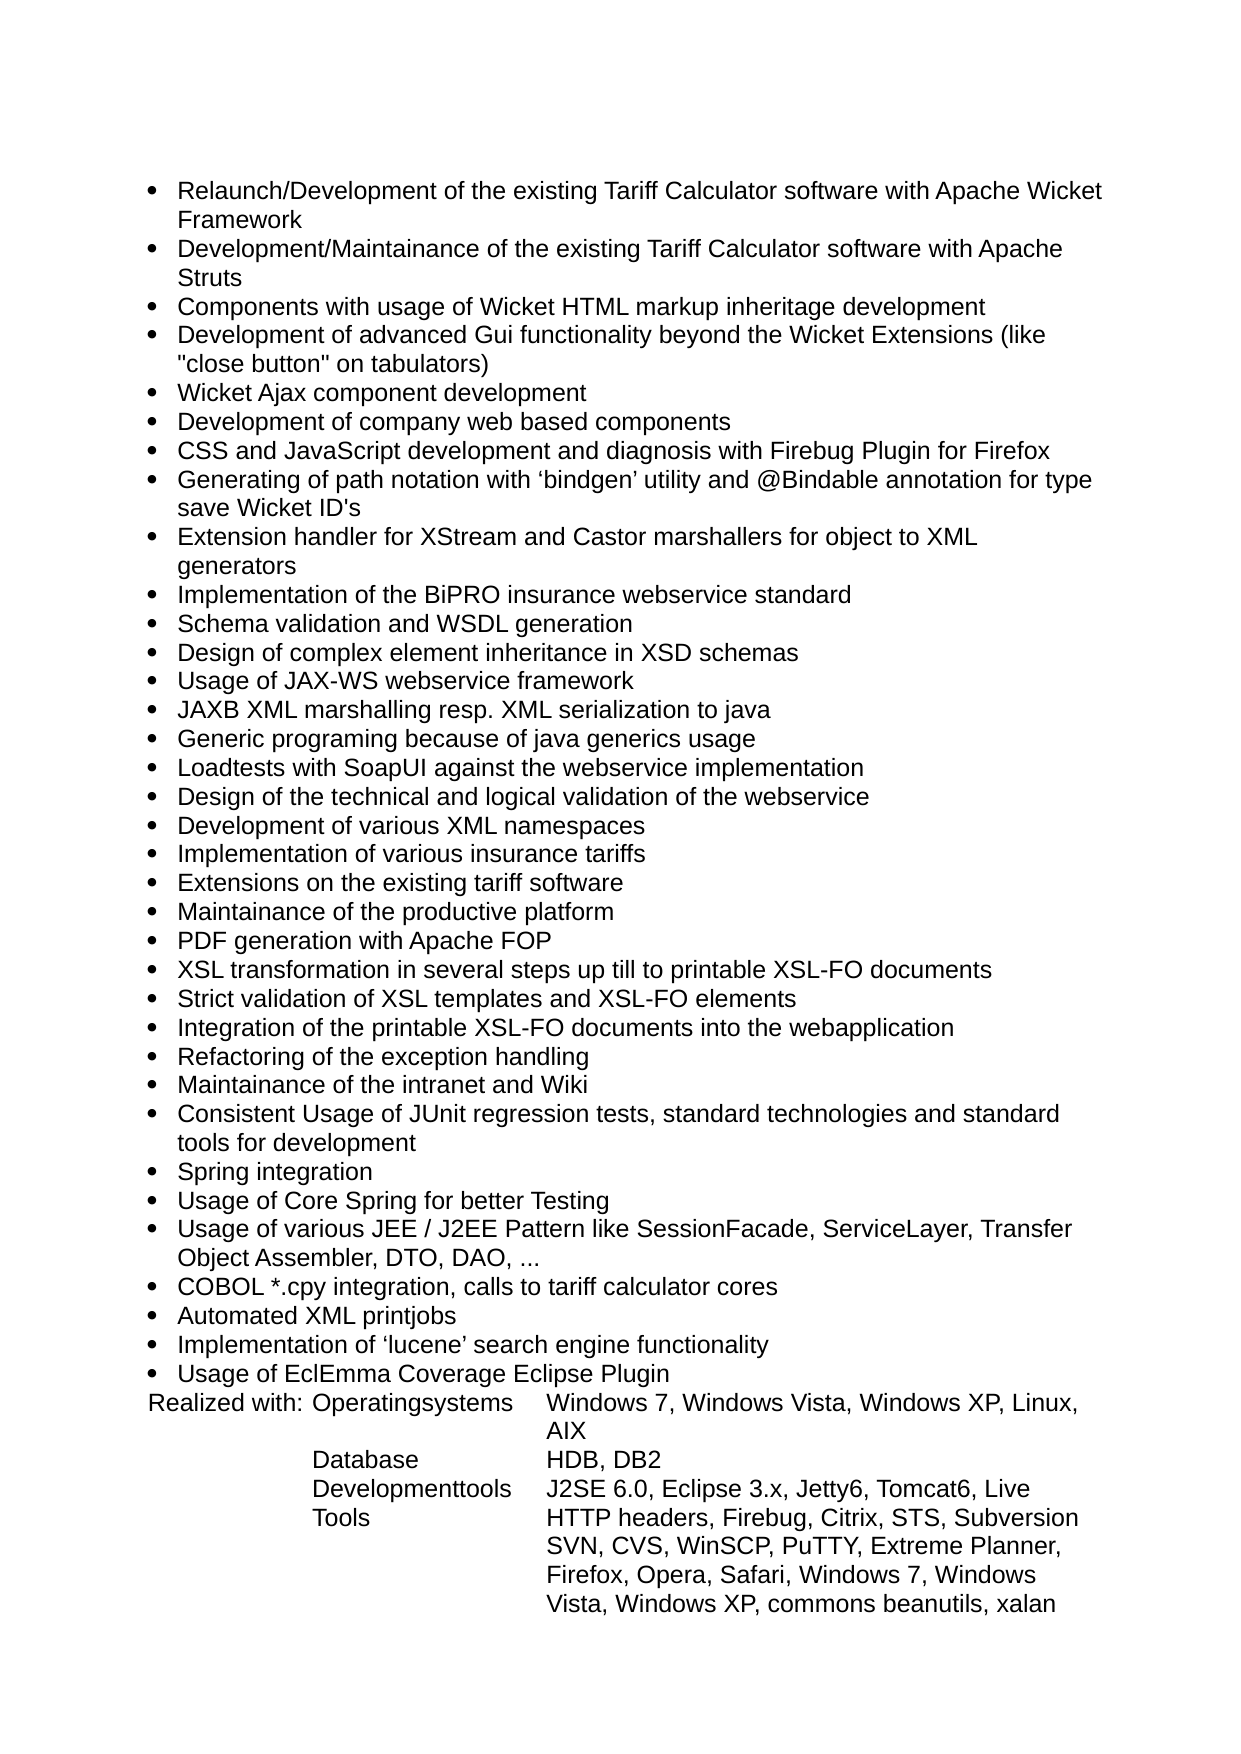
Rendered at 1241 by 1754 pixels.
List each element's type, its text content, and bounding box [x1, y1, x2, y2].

list Schema validation and WSDL generation [148, 609, 1104, 637]
table_header Operatingsystems [309, 1388, 543, 1445]
list Maintainance of the productive platform [148, 897, 1104, 926]
list Automated XML printjobs [148, 1301, 1104, 1330]
list Implementation of various insurance tariffs [148, 839, 1104, 868]
list Loadtests with SoapUI against the webservice implementation [148, 753, 1104, 782]
list Consistent Usage of JUnit regression tests, standard technologies and standard tools for development [148, 1099, 1104, 1157]
list Usage of various JEE / J2EE Pattern like SessionFacade, ServiceLayer, Transfer Object Assembler, DTO, DAO, ... [148, 1214, 1104, 1272]
list Extensions on the existing tariff software [148, 868, 1104, 897]
list Usage of JAX-WS webservice framework [148, 666, 1104, 695]
list Refactoring of the exception handling [148, 1041, 1104, 1070]
list Design of complex element inheritance in XSD schemas [148, 637, 1104, 666]
list COBOL *.cpy integration, calls to tariff calculator cores [148, 1272, 1104, 1301]
list Implementation of ‘lucene’ search engine functionality [148, 1330, 1104, 1359]
table_cell [145, 1445, 309, 1474]
list Implementation of the BiPRO insurance webservice standard [148, 580, 1104, 609]
list XSL transformation in several steps up till to printable XSL-FO documents [148, 955, 1104, 984]
list Integration of the printable XSL-FO documents into the webapplication [148, 1013, 1104, 1041]
list Maintainance of the intranet and Wiki [148, 1070, 1104, 1099]
list Usage of Core Spring for better Testing [148, 1186, 1104, 1214]
list Strict validation of XSL templates and XSL-FO elements [148, 984, 1104, 1013]
list Components with usage of Wicket HTML markup inheritage development [148, 292, 1104, 320]
list Design of the technical and logical validation of the webservice [148, 782, 1104, 811]
list Development/Maintainance of the existing Tariff Calculator software with Apache Struts [148, 234, 1104, 292]
table_cell HDB, DB2 [543, 1445, 1089, 1474]
table_cell [145, 1474, 309, 1617]
list Development of advanced Gui functionality beyond the Wicket Extensions (like "close button" on tabulators) [148, 320, 1104, 378]
list Extension handler for XStream and Castor marshallers for object to XML generators [148, 522, 1104, 580]
table_cell J2SE 6.0, Eclipse 3.x, Jetty6, Tomcat6, Live HTTP headers, Firebug, Citrix, STS, Subversion SVN, CVS, WinSCP, PuTTY, Extreme Planner, Firefox, Opera, Safari, Windows 7, Windows Vista, Windows XP, commons beanutils, xalan [543, 1474, 1089, 1617]
list CSS and JavaScript development and diagnosis with Firebug Plugin for Firefox [148, 436, 1104, 464]
list Generating of path notation with ‘bindgen’ utility and @Bindable annotation for type save Wicket ID's [148, 464, 1104, 522]
list Development of company web based components [148, 407, 1104, 436]
list Generic programing because of java generics usage [148, 724, 1104, 753]
list Usage of EclEmma Coverage Eclipse Plugin [148, 1359, 1104, 1387]
table_header Windows 7, Windows Vista, Windows XP, Linux, AIX [543, 1388, 1089, 1445]
list Development of various XML namespaces [148, 811, 1104, 839]
list Wicket Ajax component development [148, 378, 1104, 407]
list Relaunch/Development of the existing Tariff Calculator software with Apache Wicket Framework [148, 176, 1104, 234]
table_cell Developmenttools Tools [309, 1474, 543, 1617]
list Spring integration [148, 1157, 1104, 1186]
list JAXB XML marshalling resp. XML serialization to java [148, 695, 1104, 724]
table_cell Database [309, 1445, 543, 1474]
list PDF generation with Apache FOP [148, 926, 1104, 955]
table_header Realized with: [145, 1388, 309, 1445]
